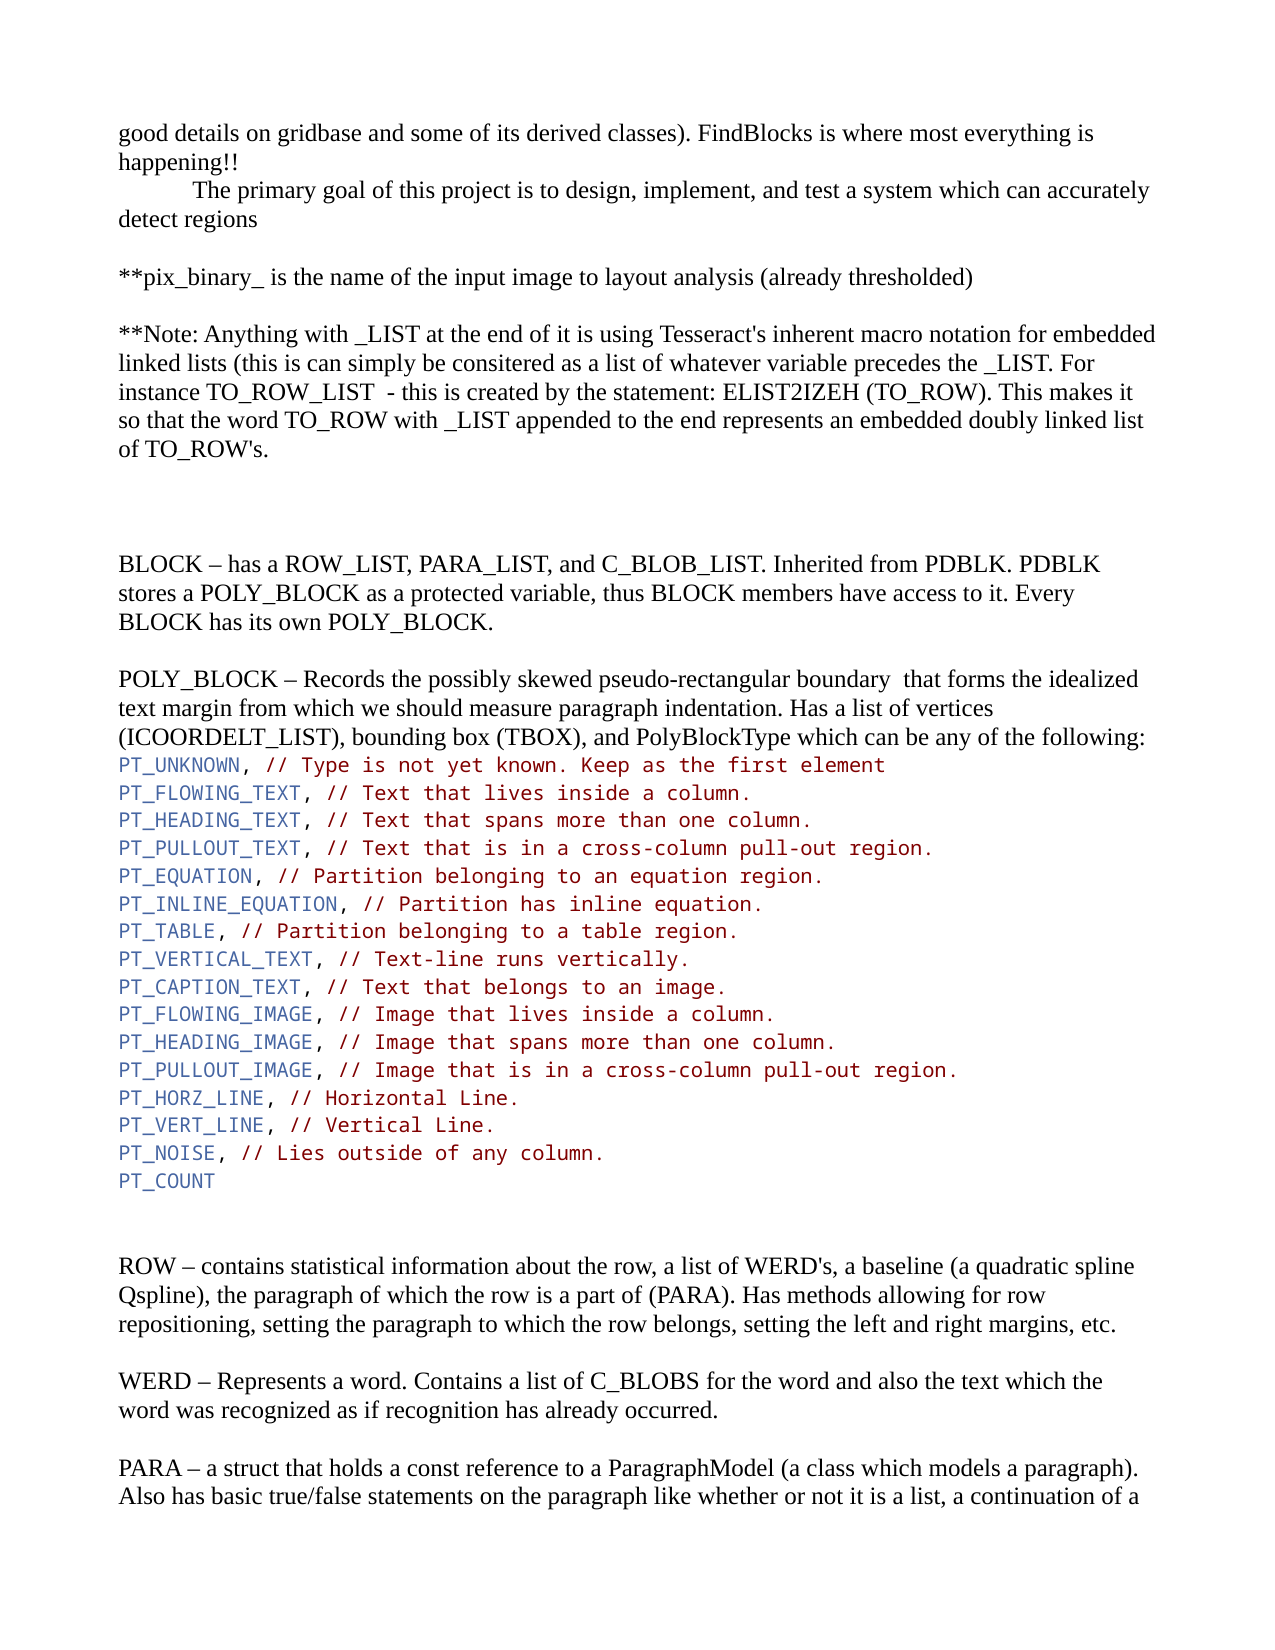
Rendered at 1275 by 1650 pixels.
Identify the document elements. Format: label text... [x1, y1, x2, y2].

text PT_HEADING_TEXT, // Text that spans more than one column. [118, 806, 1157, 834]
text PT_COUNT [118, 1166, 1157, 1194]
text PT_TABLE, // Partition belonging to a table region. [118, 917, 1157, 944]
text PT_FLOWING_TEXT, // Text that lives inside a column. [118, 778, 1157, 806]
text **pix_binary_ is the name of the input image to layout analysis (already thresholded) [118, 262, 1157, 291]
text **Note: Anything with _LIST at the end of it is using Tesseract's inherent macro notation for embedded linked lists (this is can simply be consitered as a list of whatever variable precedes the _LIST. For instance TO_ROW_LIST - this is created by the statement: ELIST2IZEH (TO_ROW). This makes it so that the word TO_ROW with _LIST appended to the end represents an embedded doubly linked list of TO_ROW's. [118, 319, 1157, 463]
text BLOCK – has a ROW_LIST, PARA_LIST, and C_BLOB_LIST. Inherited from PDBLK. PDBLK stores a POLY_BLOCK as a protected variable, thus BLOCK members have access to it. Every BLOCK has its own POLY_BLOCK. [118, 549, 1157, 636]
text PT_CAPTION_TEXT, // Text that belongs to an image. [118, 972, 1157, 1000]
text PT_UNKNOWN, // Type is not yet known. Keep as the first element [118, 751, 1157, 778]
text PARA – a struct that holds a const reference to a ParagraphModel (a class which models a paragraph). Also has basic true/false statements on the paragraph like whether or not it is a list, a continuation of a [118, 1453, 1157, 1510]
text good details on gridbase and some of its derived classes). FindBlocks is where most everything is happening!! [118, 118, 1157, 176]
text PT_INLINE_EQUATION, // Partition has inline equation. [118, 889, 1157, 917]
text PT_EQUATION, // Partition belonging to an equation region. [118, 861, 1157, 889]
text PT_FLOWING_IMAGE, // Image that lives inside a column. [118, 1000, 1157, 1028]
text POLY_BLOCK – Records the possibly skewed pseudo-rectangular boundary that forms the idealized text margin from which we should measure paragraph indentation. Has a list of vertices (ICOORDELT_LIST), bounding box (TBOX), and PolyBlockType which can be any of the following: [118, 664, 1157, 751]
text PT_PULLOUT_IMAGE, // Image that is in a cross-column pull-out region. [118, 1055, 1157, 1083]
text ROW – contains statistical information about the row, a list of WERD's, a baseline (a quadratic spline Qspline), the paragraph of which the row is a part of (PARA). Has methods allowing for row repositioning, setting the paragraph to which the row belongs, setting the left and right margins, etc. [118, 1251, 1157, 1338]
text PT_VERTICAL_TEXT, // Text-line runs vertically. [118, 944, 1157, 972]
text The primary goal of this project is to design, implement, and test a system which can accurately detect regions [118, 176, 1157, 233]
text PT_HORZ_LINE, // Horizontal Line. [118, 1083, 1157, 1111]
text PT_HEADING_IMAGE, // Image that spans more than one column. [118, 1028, 1157, 1055]
text PT_PULLOUT_TEXT, // Text that is in a cross-column pull-out region. [118, 834, 1157, 861]
text WERD – Represents a word. Contains a list of C_BLOBS for the word and also the text which the word was recognized as if recognition has already occurred. [118, 1366, 1157, 1424]
text PT_VERT_LINE, // Vertical Line. [118, 1111, 1157, 1138]
text PT_NOISE, // Lies outside of any column. [118, 1138, 1157, 1166]
